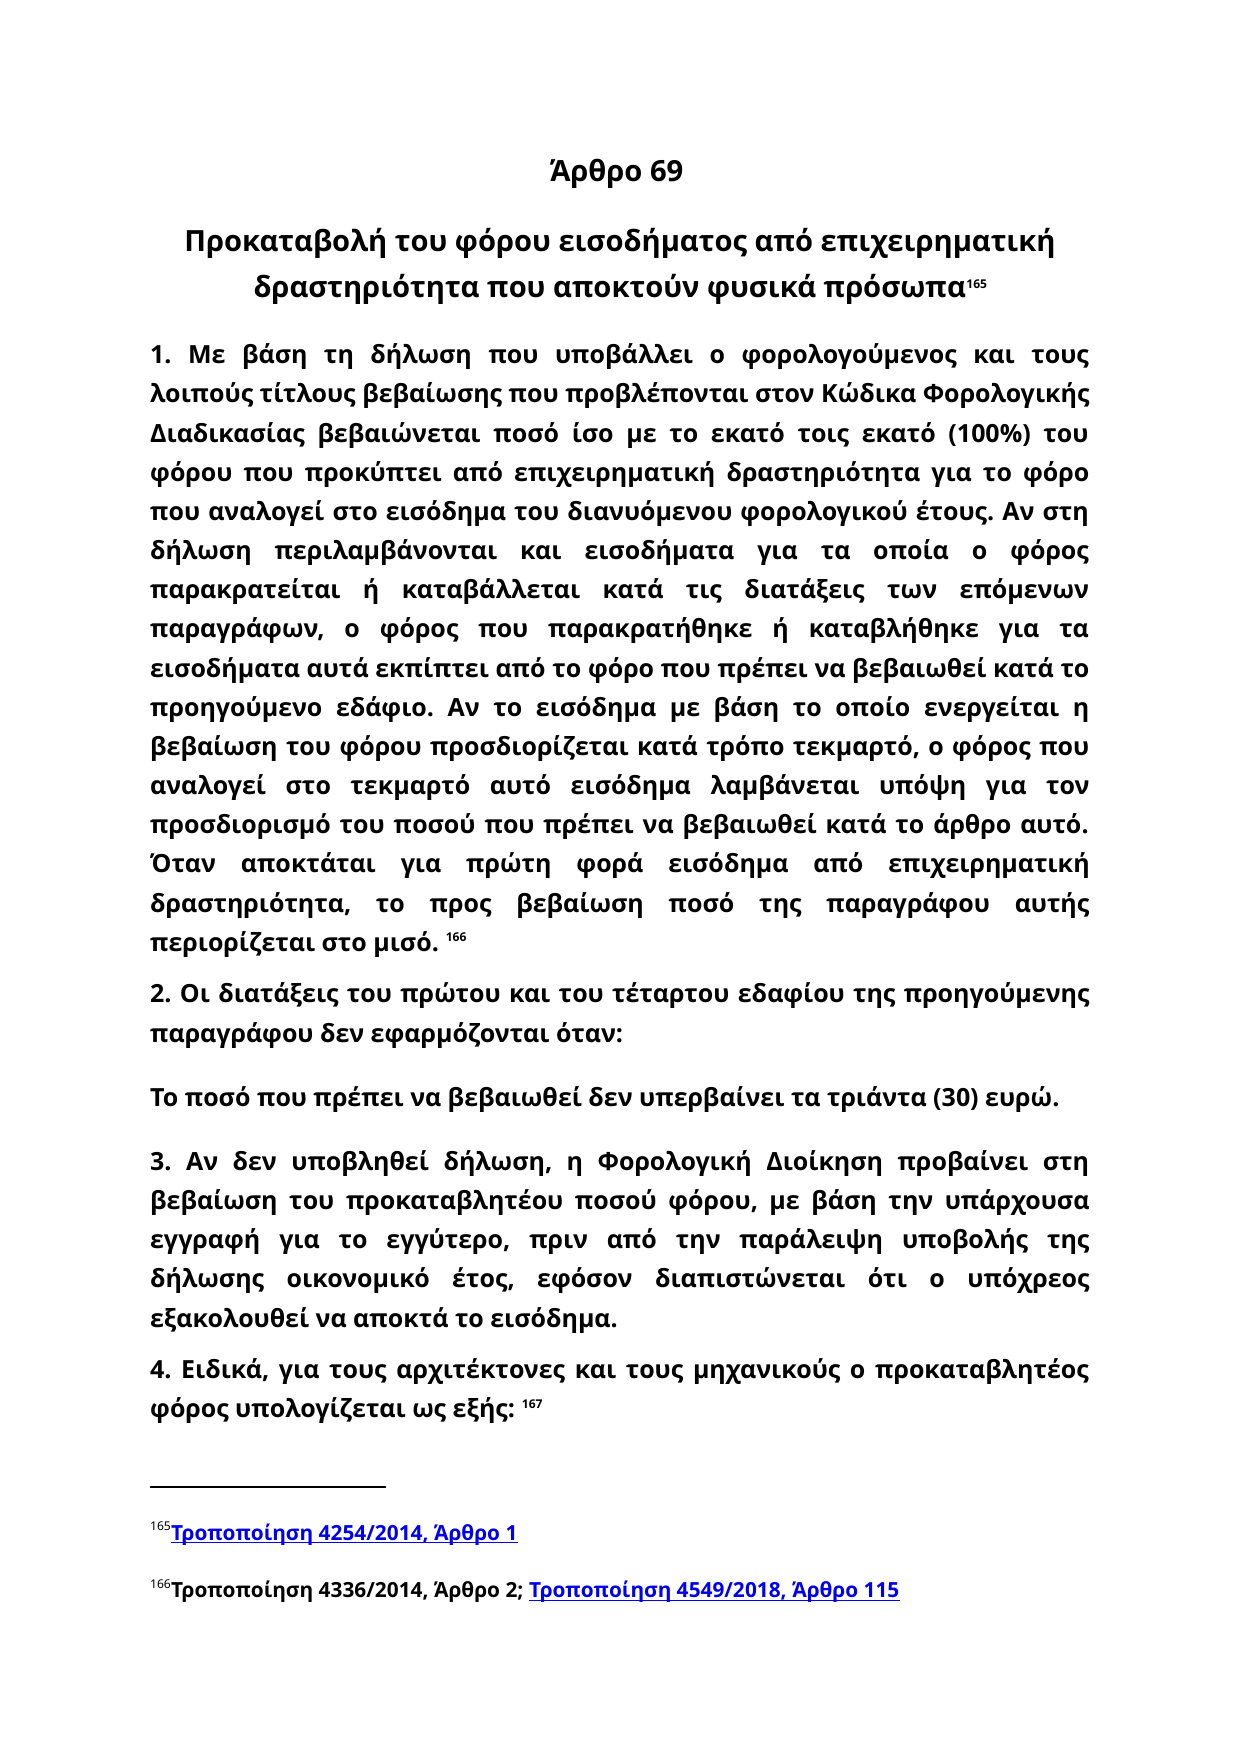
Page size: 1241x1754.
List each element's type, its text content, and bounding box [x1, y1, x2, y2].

text 1. Με βάση τη δήλωση που υποβάλλει ο φορολογούμενος και τους λοιπούς τίτλους βεβαίωσης που προβλέπονται στον Κώδικα Φορολογικής Διαδικασίας βεβαιώνεται ποσό ίσο με το εκατό τοις εκατό (100%) του φόρου που προκύπτει από επιχειρηματική δραστηριότητα για το φόρο που αναλογεί στο εισόδημα του διανυόμενου φορολογικού έτους. Αν στη δήλωση περιλαμβάνονται και εισοδήματα για τα οποία ο φόρος παρακρατείται ή καταβάλλεται κατά τις διατάξεις των επόμενων παραγράφων, ο φόρος που παρακρατήθηκε ή καταβλήθηκε για τα εισοδήματα αυτά εκπίπτει από το φόρο που πρέπει να βεβαιωθεί κατά το προηγούμενο εδάφιο. Αν το εισόδημα με βάση το οποίο ενεργείται η βεβαίωση του φόρου προσδιορίζεται κατά τρόπο τεκμαρτό, ο φόρος που αναλογεί στο τεκμαρτό αυτό εισόδημα λαμβάνεται υπόψη για τον προσδιορισμό του ποσού που πρέπει να βεβαιωθεί κατά το άρθρο αυτό. Όταν αποκτάται για πρώτη φορά εισόδημα από επιχειρηματική δραστηριότητα, το προς βεβαίωση ποσό της παραγράφου αυτής περιορίζεται στο μισό. [150, 337, 1090, 958]
text 2. Οι διατάξεις του πρώτου και του τέταρτου εδαφίου της προηγούμενης παραγράφου δεν εφαρμόζονται όταν: [150, 976, 1090, 1049]
text Το ποσό που πρέπει να βεβαιωθεί δεν υπερβαίνει τα τριάντα (30) ευρώ. [150, 1079, 1090, 1113]
text 4. Ειδικά, για τους αρχιτέκτονες και τους μηχανικούς ο προκαταβλητέος φόρος υπολογίζεται ως εξής: [150, 1352, 1090, 1425]
subtitle Άρθρο 69 [150, 150, 1090, 190]
text 3. Αν δεν υποβληθεί δήλωση, η Φορολογική Διοίκηση προβαίνει στη βεβαίωση του προκαταβλητέου ποσού φόρου, με βάση την υπάρχουσα εγγραφή για το εγγύτερο, πριν από την παράλειψη υποβολής της δήλωσης οικονομικό έτος, εφόσον διαπιστώνεται ότι ο υπόχρεος εξακολουθεί να αποκτά το εισόδημα. [150, 1143, 1090, 1334]
text Τροποποίηση 4336/2014, Άρθρο 2; Τροποποίηση 4549/2018, Άρθρο 115 [150, 1576, 1090, 1604]
subtitle Προκαταβολή του φόρου εισοδήματος από επιχειρηματική δραστηριότητα που αποκτούν φυσικά πρόσωπα [150, 221, 1090, 306]
text Τροποποίηση 4254/2014, Άρθρο 1 [150, 1518, 1090, 1546]
